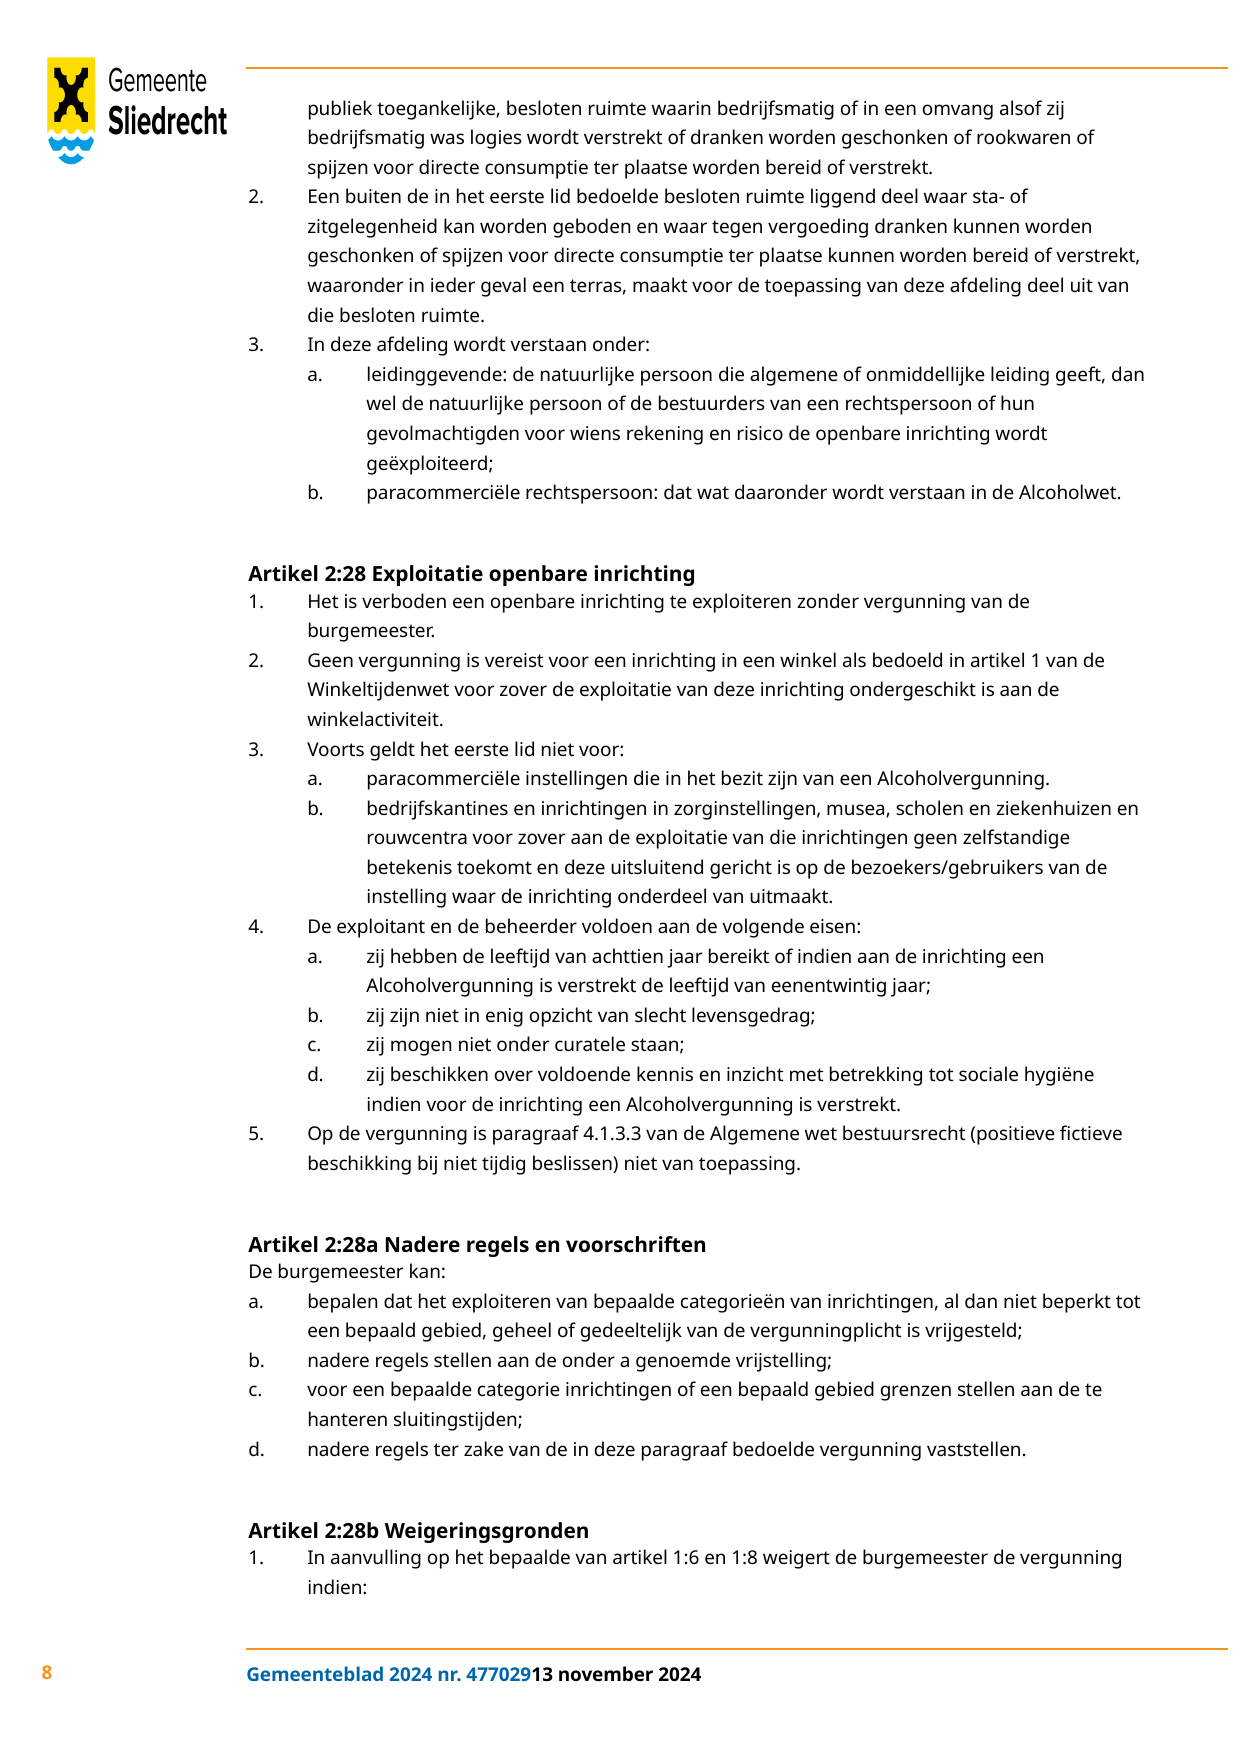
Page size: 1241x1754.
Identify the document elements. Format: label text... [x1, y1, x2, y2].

text Artikel 2:28 Exploitatie openbare inrichting [248, 559, 1152, 588]
list bedrijfskantines en inrichtingen in zorginstellingen, musea, scholen en ziekenhuizen en rouwcentra voor zover aan de exploitatie van die inrichtingen geen zelfstandige betekenis toekomt en deze uitsluitend gericht is op de bezoekers/gebruikers van de instelling waar de inrichting onderdeel van uitmaakt. [307, 795, 1152, 909]
list voor een bepaalde categorie inrichtingen of een bepaald gebied grenzen stellen aan de te hanteren sluitingstijden; [248, 1377, 1152, 1432]
list Het is verboden een openbare inrichting te exploiteren zonder vergunning van de burgemeester. [248, 588, 1152, 643]
list zij zijn niet in enig opzicht van slecht levensgedrag; [307, 1002, 1152, 1028]
list Op de vergunning is paragraaf 4.1.3.3 van de Algemene wet bestuursrecht (positieve fictieve beschikking bij niet tijdig beslissen) niet van toepassing. [248, 1120, 1152, 1176]
list Geen vergunning is vereist voor een inrichting in een winkel als bedoeld in artikel 1 van de Winkeltijdenwet voor zover de exploitatie van deze inrichting ondergeschikt is aan de winkelactiviteit. [248, 647, 1152, 732]
text Artikel 2:28b Weigeringsgronden [248, 1516, 1152, 1544]
list zij hebben de leeftijd van achttien jaar bereikt of indien aan de inrichting een Alcoholvergunning is verstrekt de leeftijd van eenentwintig jaar; [307, 943, 1152, 998]
list zij beschikken over voldoende kennis en inzicht met betrekking tot sociale hygiëne indien voor de inrichting een Alcoholvergunning is verstrekt. [307, 1061, 1152, 1116]
list nadere regels ter zake van de in deze paragraaf bedoelde vergunning vaststellen. [248, 1436, 1152, 1462]
list Voorts geldt het eerste lid niet voor: [248, 736, 1152, 761]
list Een buiten de in het eerste lid bedoelde besloten ruimte liggend deel waar sta- of zitgelegenheid kan worden geboden en waar tegen vergoeding dranken kunnen worden geschonken of spijzen voor directe consumptie ter plaatse kunnen worden bereid of verstrekt, waaronder in ieder geval een terras, maakt voor de toepassing van deze afdeling deel uit van die besloten ruimte. [248, 183, 1152, 328]
list zij mogen niet onder curatele staan; [307, 1032, 1152, 1057]
list publiek toegankelijke, besloten ruimte waarin bedrijfsmatig of in een omvang alsof zij bedrijfsmatig was logies wordt verstrekt of dranken worden geschonken of rookwaren of spijzen voor directe consumptie ter plaatse worden bereid of verstrekt. [248, 95, 1152, 180]
picture [41, 47, 231, 172]
list bepalen dat het exploiteren van bepaalde categorieën van inrichtingen, al dan niet beperkt tot een bepaald gebied, geheel of gedeeltelijk van de vergunningplicht is vrijgesteld; [248, 1288, 1152, 1343]
list In deze afdeling wordt verstaan onder: [248, 331, 1152, 357]
list paracommerciële instellingen die in het bezit zijn van een Alcoholvergunning. [307, 765, 1152, 791]
list In aanvulling op het bepaalde van artikel 1:6 en 1:8 weigert de burgemeester de vergunning indien: [248, 1544, 1152, 1599]
text De burgemeester kan: [248, 1258, 1152, 1284]
list nadere regels stellen aan de onder a genoemde vrijstelling; [248, 1347, 1152, 1373]
text Artikel 2:28a Nadere regels en voorschriften [248, 1230, 1152, 1258]
list De exploitant en de beheerder voldoen aan de volgende eisen: [248, 913, 1152, 939]
list leidinggevende: de natuurlijke persoon die algemene of onmiddellijke leiding geeft, dan wel de natuurlijke persoon of de bestuurders van een rechtspersoon of hun gevolmachtigden voor wiens rekening en risico de openbare inrichting wordt geëxploiteerd; [307, 361, 1152, 476]
list paracommerciële rechtspersoon: dat wat daaronder wordt verstaan in de Alcoholwet. [307, 479, 1152, 505]
